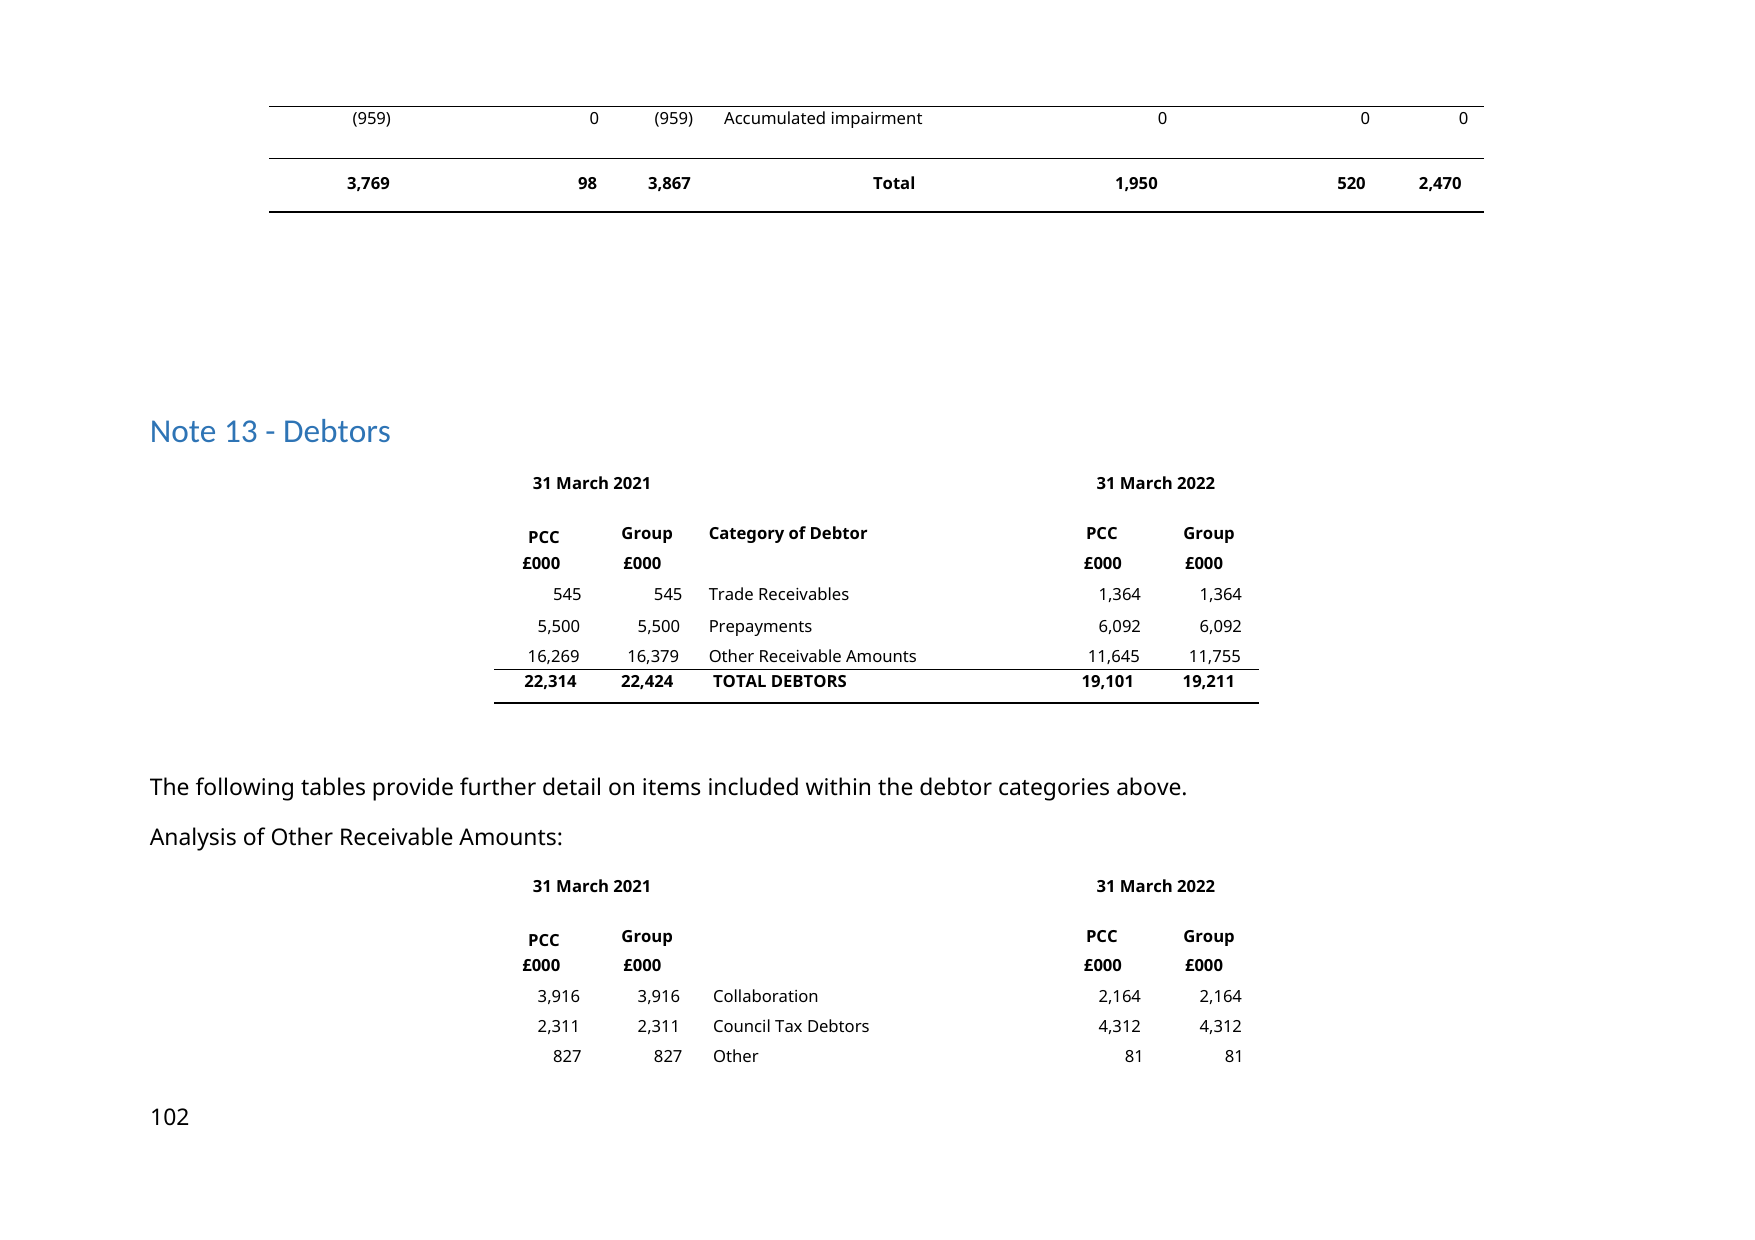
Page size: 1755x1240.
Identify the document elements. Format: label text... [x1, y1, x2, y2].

table_cell [709, 954, 1081, 985]
text 31 March 2021 31 March 2022 [150, 467, 1616, 495]
table_cell TOTAL DEBTORS [709, 670, 1081, 702]
table_header PCC [494, 522, 621, 552]
text The following tables provide further detail on items included within the debtor categories above. [149, 771, 1616, 802]
table_cell 5,500 [621, 615, 708, 644]
table_header Category of Debtor [709, 522, 1081, 552]
text 31 March 2021 31 March 2022 [150, 870, 1616, 898]
table_cell Accumulated impairment [724, 107, 1105, 158]
table_cell £000 [1183, 954, 1259, 985]
table_cell 81 [1183, 1045, 1259, 1074]
subtitle Note 13 - Debtors [149, 410, 1616, 451]
table_cell 98 [487, 159, 638, 211]
table_cell Trade Receivables [709, 582, 1081, 614]
table_cell 2,164 [1081, 985, 1182, 1015]
table_cell 4,312 [1081, 1015, 1182, 1045]
table_cell 81 [1081, 1045, 1182, 1074]
table_cell 6,092 [1183, 615, 1259, 644]
text Analysis of Other Receivable Amounts: [149, 820, 1616, 852]
table_cell 19,211 [1183, 670, 1259, 702]
table_header Group [1183, 924, 1259, 954]
table_cell £000 [494, 552, 621, 582]
table_cell 545 [621, 582, 708, 614]
table_cell £000 [621, 954, 708, 985]
table_cell 5,500 [494, 615, 621, 644]
table_cell Other [709, 1045, 1081, 1074]
table_header Group [621, 924, 708, 954]
table_cell £000 [1081, 552, 1182, 582]
table_cell 4,312 [1183, 1015, 1259, 1045]
table_cell 11,645 [1081, 644, 1182, 669]
table_cell 0 [1409, 107, 1483, 158]
table_cell £000 [494, 954, 621, 985]
table_cell 11,755 [1183, 644, 1259, 669]
table_cell 827 [621, 1045, 708, 1074]
table_cell (959) [638, 107, 724, 158]
table_cell 2,311 [494, 1015, 621, 1045]
table_cell 2,470 [1409, 159, 1483, 211]
table_cell 16,269 [494, 644, 621, 669]
table_cell 0 [1326, 107, 1409, 158]
table_cell 827 [494, 1045, 621, 1074]
table_cell 2,311 [621, 1015, 708, 1045]
table_header Group [1183, 522, 1259, 552]
table_cell £000 [1081, 954, 1182, 985]
table_cell 2,164 [1183, 985, 1259, 1015]
table_header [709, 924, 1081, 954]
table_cell [1258, 159, 1326, 211]
table_cell Collaboration [709, 985, 1081, 1015]
table_cell 520 [1326, 159, 1409, 211]
table_cell 1,364 [1183, 582, 1259, 614]
table_cell [709, 552, 1081, 582]
table_cell 6,092 [1081, 615, 1182, 644]
table_header PCC [1081, 522, 1182, 552]
table_cell Other Receivable Amounts [709, 644, 1081, 669]
table_cell [1258, 107, 1326, 158]
table_cell 1,950 [1105, 159, 1258, 211]
table_cell (959) [269, 107, 487, 158]
table_cell 3,867 [638, 159, 724, 211]
table_cell £000 [621, 552, 708, 582]
table_header PCC [494, 924, 621, 954]
table_cell 1,364 [1081, 582, 1182, 614]
table_cell 3,916 [621, 985, 708, 1015]
table_header Group [621, 522, 708, 552]
table_cell 3,916 [494, 985, 621, 1015]
table_cell 0 [487, 107, 638, 158]
table_header PCC [1081, 924, 1182, 954]
table_cell 19,101 [1081, 670, 1182, 702]
table_cell 0 [1105, 107, 1258, 158]
table_cell Prepayments [709, 615, 1081, 644]
table_cell 3,769 [269, 159, 487, 211]
table_cell 16,379 [621, 644, 708, 669]
table_cell 22,424 [621, 670, 708, 702]
table_cell 22,314 [494, 670, 621, 702]
table_cell £000 [1183, 552, 1259, 582]
table_cell Council Tax Debtors [709, 1015, 1081, 1045]
table_cell Total [724, 159, 1105, 211]
table_cell 545 [494, 582, 621, 614]
